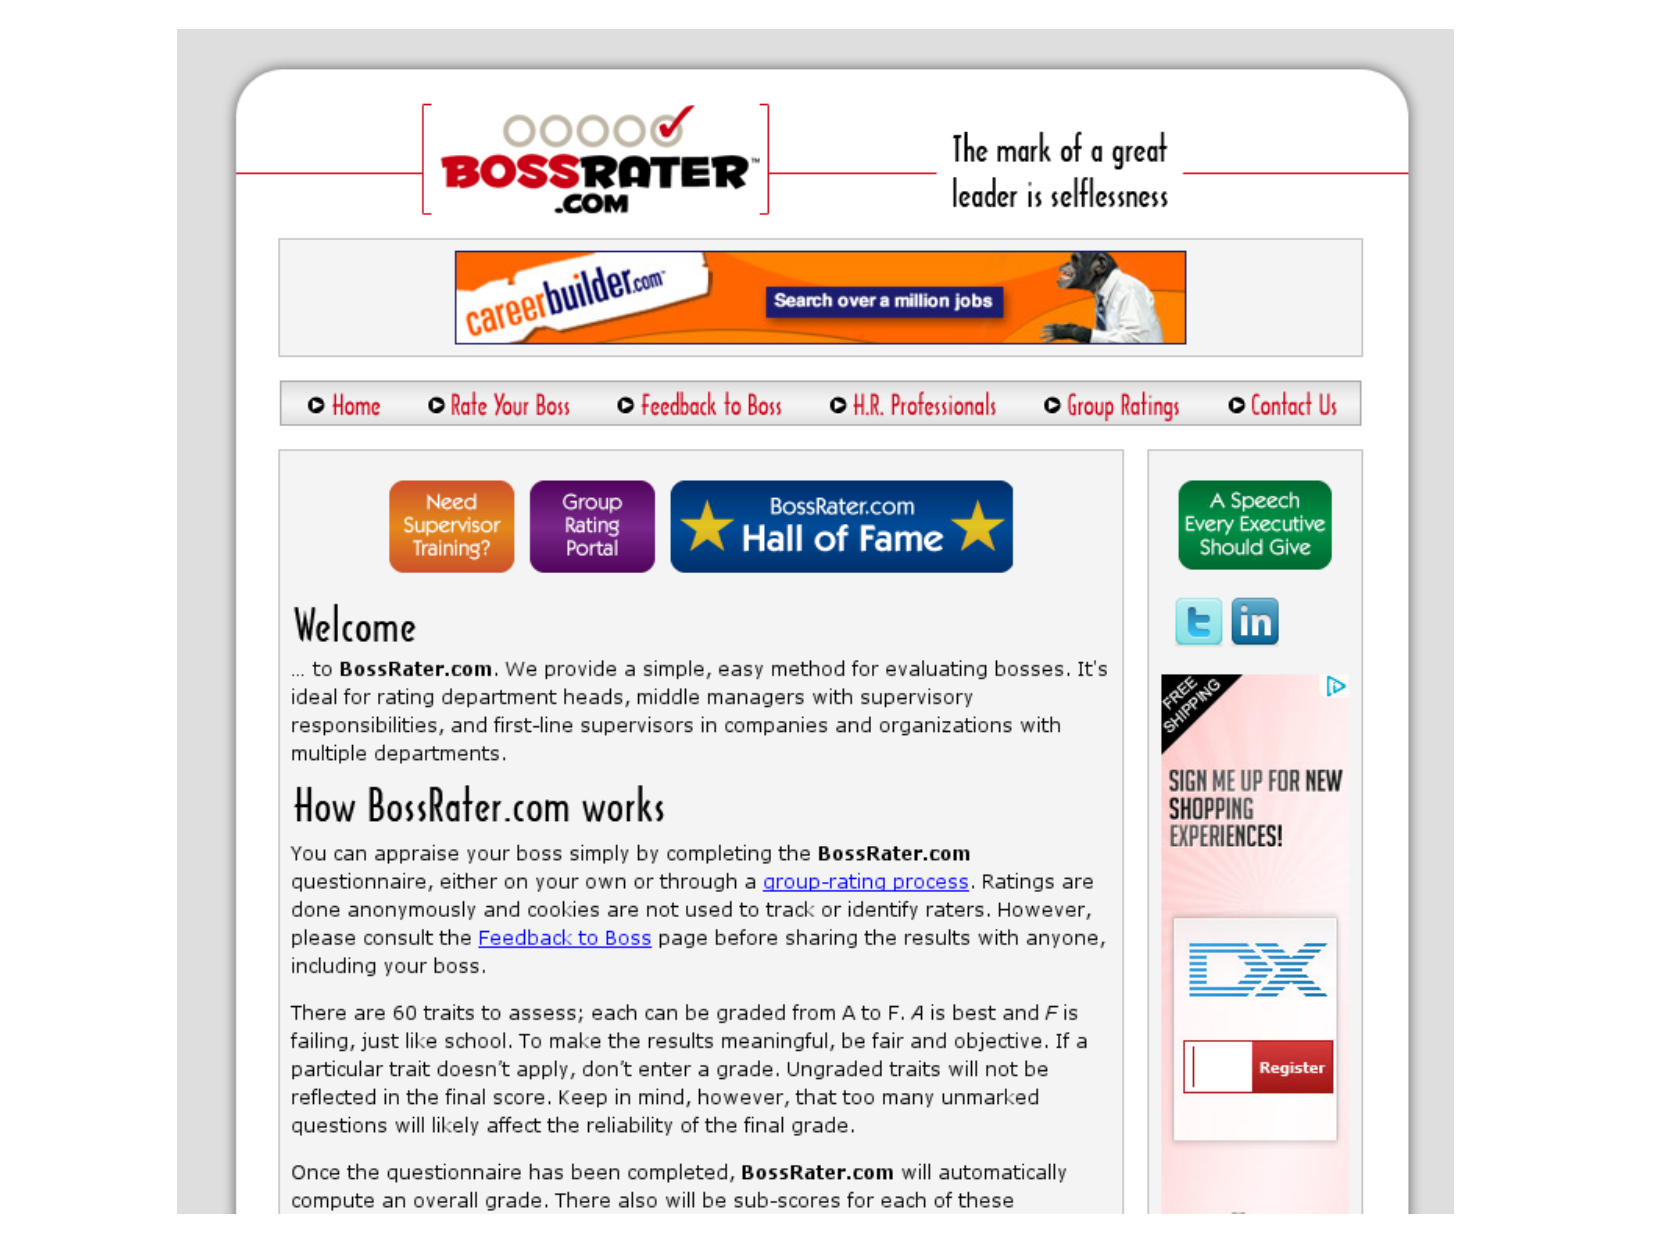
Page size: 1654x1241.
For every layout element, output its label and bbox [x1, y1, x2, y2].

picture [177, 29, 1454, 1214]
